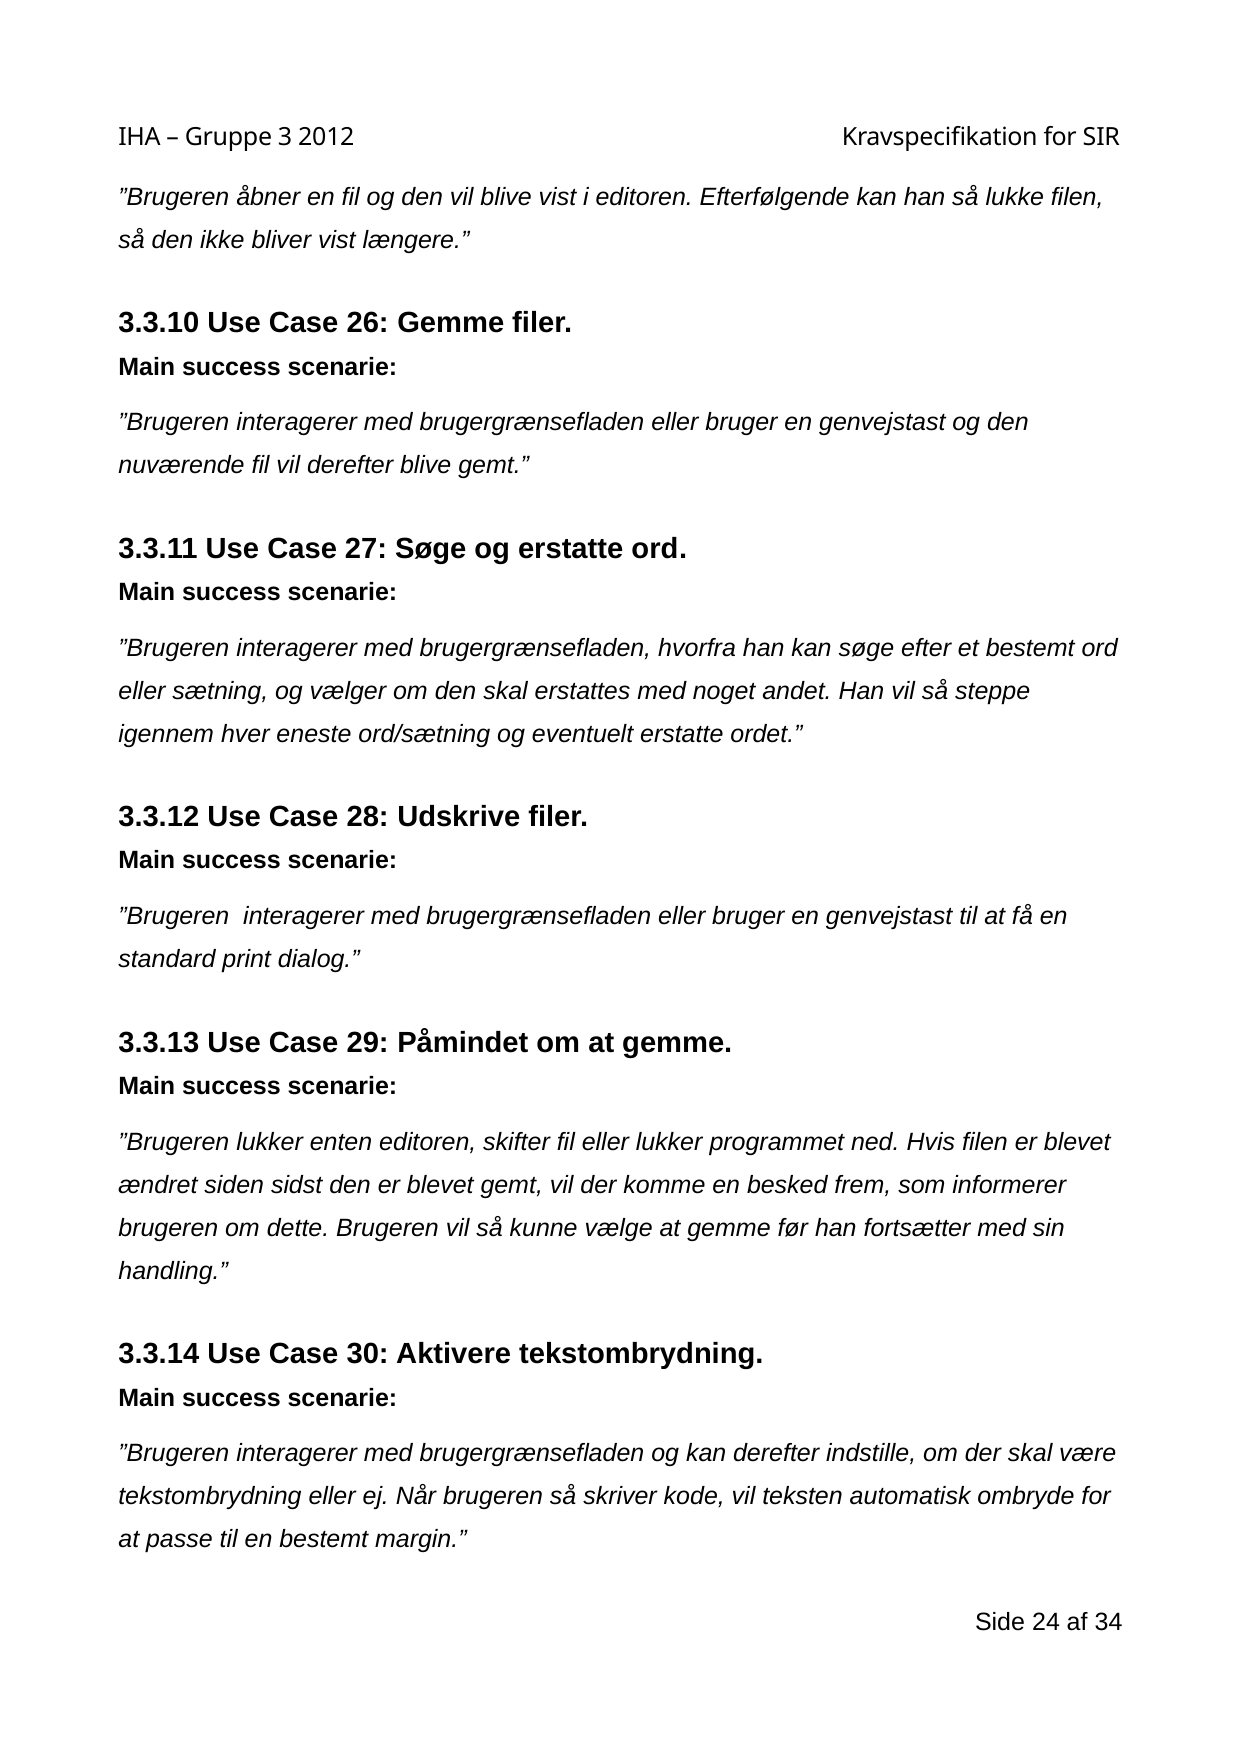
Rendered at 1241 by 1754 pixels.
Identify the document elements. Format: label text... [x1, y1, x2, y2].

subtitle 3.3.12 Use Case 28: Udskrive filer. [118, 799, 1122, 833]
text ”Brugeren interagerer med brugergrænsefladen, hvorfra han kan søge efter et bestemt ord eller sætning, og vælger om den skal erstattes med noget andet. Han vil så steppe igennem hver eneste ord/sætning og eventuelt erstatte ordet.” [118, 632, 1122, 747]
text Main success scenarie: [118, 845, 1122, 874]
text ”Brugeren lukker enten editoren, skifter fil eller lukker programmet ned. Hvis filen er blevet ændret siden sidst den er blevet gemt, vil der komme en besked frem, som informerer brugeren om dette. Brugeren vil så kunne vælge at gemme før han fortsætter med sin handling.” [118, 1126, 1122, 1284]
text ”Brugeren interagerer med brugergrænsefladen og kan derefter indstille, om der skal være tekstombrydning eller ej. Når brugeren så skriver kode, vil teksten automatisk ombryde for at passe til en bestemt margin.” [118, 1438, 1122, 1553]
text Main success scenarie: [118, 1382, 1122, 1411]
subtitle 3.3.13 Use Case 29: Påmindet om at gemme. [118, 1025, 1122, 1058]
text Main success scenarie: [118, 577, 1122, 606]
text Main success scenarie: [118, 351, 1122, 380]
text ”Brugeren åbner en fil og den vil blive vist i editoren. Efterfølgende kan han så lukke filen, så den ikke bliver vist længere.” [118, 182, 1122, 253]
subtitle 3.3.11 Use Case 27: Søge og erstatte ord. [118, 531, 1122, 564]
text Main success scenarie: [118, 1071, 1122, 1099]
text ”Brugeren interagerer med brugergrænsefladen eller bruger en genvejstast og den nuværende fil vil derefter blive gemt.” [118, 407, 1122, 479]
subtitle 3.3.10 Use Case 26: Gemme filer. [118, 305, 1122, 339]
subtitle 3.3.14 Use Case 30: Aktivere tekstombrydning. [118, 1336, 1122, 1370]
text ”Brugeren interagerer med brugergrænsefladen eller bruger en genvejstast til at få en standard print dialog.” [118, 901, 1122, 973]
